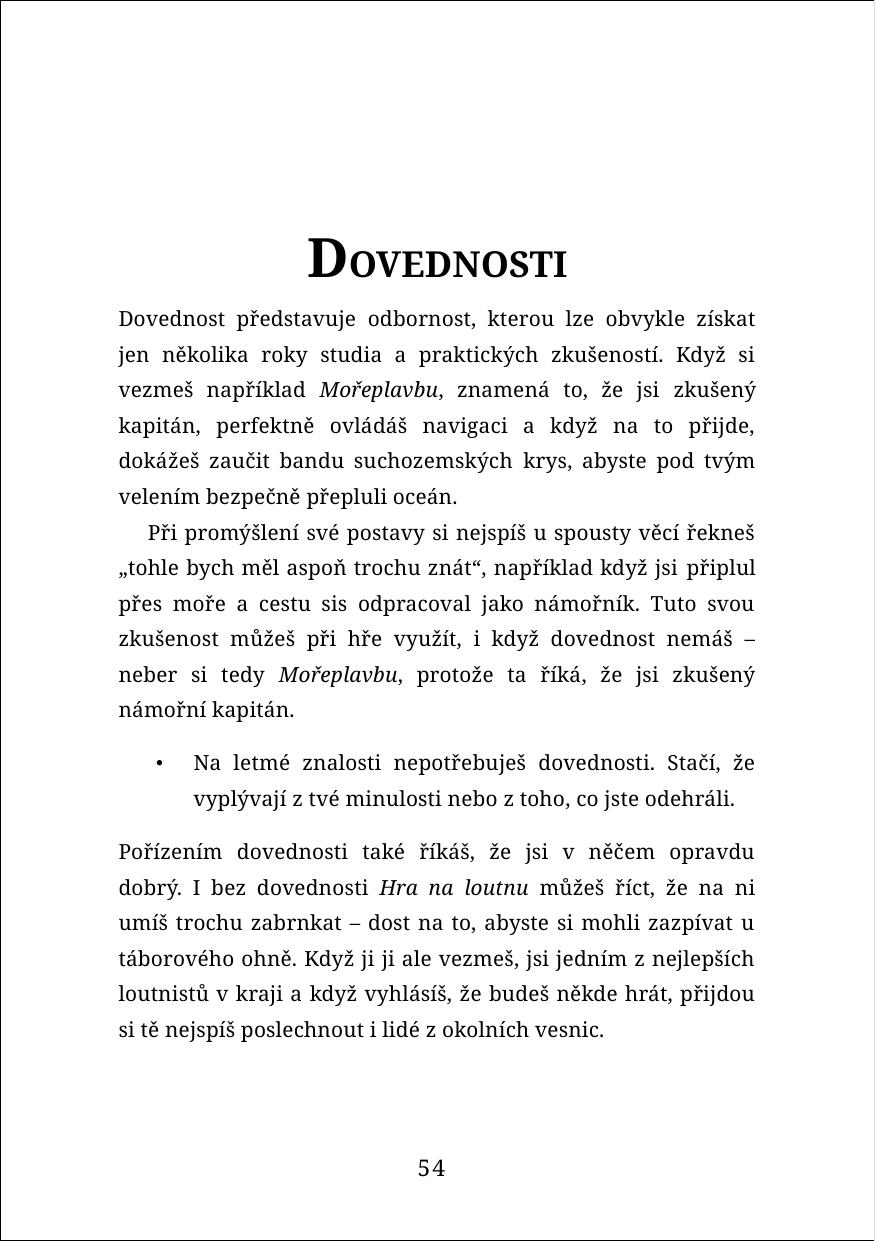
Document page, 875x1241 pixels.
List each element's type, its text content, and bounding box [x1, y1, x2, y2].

subtitle Dovednosti [118, 219, 756, 293]
text Pořízením dovednosti také říkáš, že jsi v něčem opravdu dobrý. I bez dovednosti Hra na loutnu můžeš říct, že na ni umíš trochu zabrnkat – dost na to, abyste si mohli zazpívat u táborového ohně. Když ji ji ale vezmeš, jsi jedním z nejlepších loutnistů v kraji a když vyhlásíš, že budeš někde hrát, přijdou si tě nejspíš poslechnout i lidé z okolních vesnic. [118, 837, 756, 1043]
text Dovednost představuje odbornost, kterou lze obvykle získat jen několika roky studia a praktických zkušeností. Když si vezmeš například Mořeplavbu, znamená to, že jsi zkušený kapitán, perfektně ovládáš navigaci a když na to přijde, dokážeš zaučit bandu suchozemských krys, abyste pod tvým velením bezpečně přepluli oceán. Při promýšlení své postavy si nejspíš u spousty věcí řekneš „tohle bych měl aspoň trochu znát“, například když jsi připlul přes moře a cestu sis odpracoval jako námořník. Tuto svou zkušenost můžeš při hře využít, i když dovednost nemáš – neber si tedy Mořeplavbu, protože ta říká, že jsi zkušený námořní kapitán. [118, 304, 756, 724]
list Na letmé znalosti nepotřebuješ dovednosti. Stačí, že vyplývají z tvé minulosti nebo z toho, co jste odehráli. [156, 748, 756, 812]
